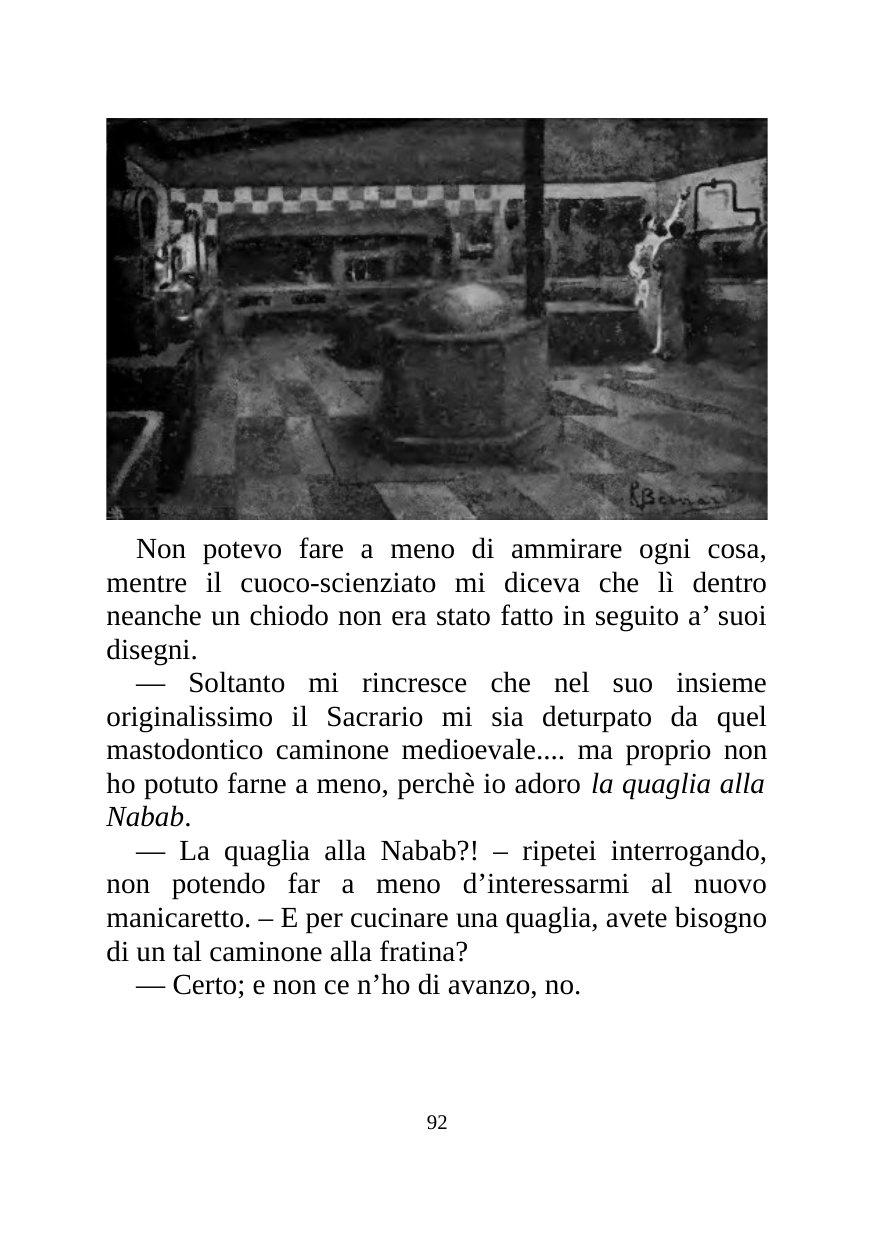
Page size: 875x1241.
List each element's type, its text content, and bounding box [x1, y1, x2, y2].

picture [106, 118, 768, 520]
text — Certo; e non ce n’ho di avanzo, no. [106, 967, 768, 1001]
text — La quaglia alla Nabab?! – ripetei interrogando, non potendo far a meno d’interessarmi al nuovo manicaretto. – E per cucinare una quaglia, avete bisogno di un tal caminone alla fratina? [106, 833, 768, 967]
text [106, 106, 768, 118]
text — Soltanto mi rincresce che nel suo insieme originalissimo il Sacrario mi sia deturpato da quel mastodontico caminone medioevale.... ma proprio non ho potuto farne a meno, perchè io adoro la quaglia alla Nabab. [106, 665, 768, 833]
text Non potevo fare a meno di ammirare ogni cosa, mentre il cuoco-scienziato mi diceva che lì dentro neanche un chiodo non era stato fatto in seguito a’ suoi disegni. [106, 520, 768, 665]
